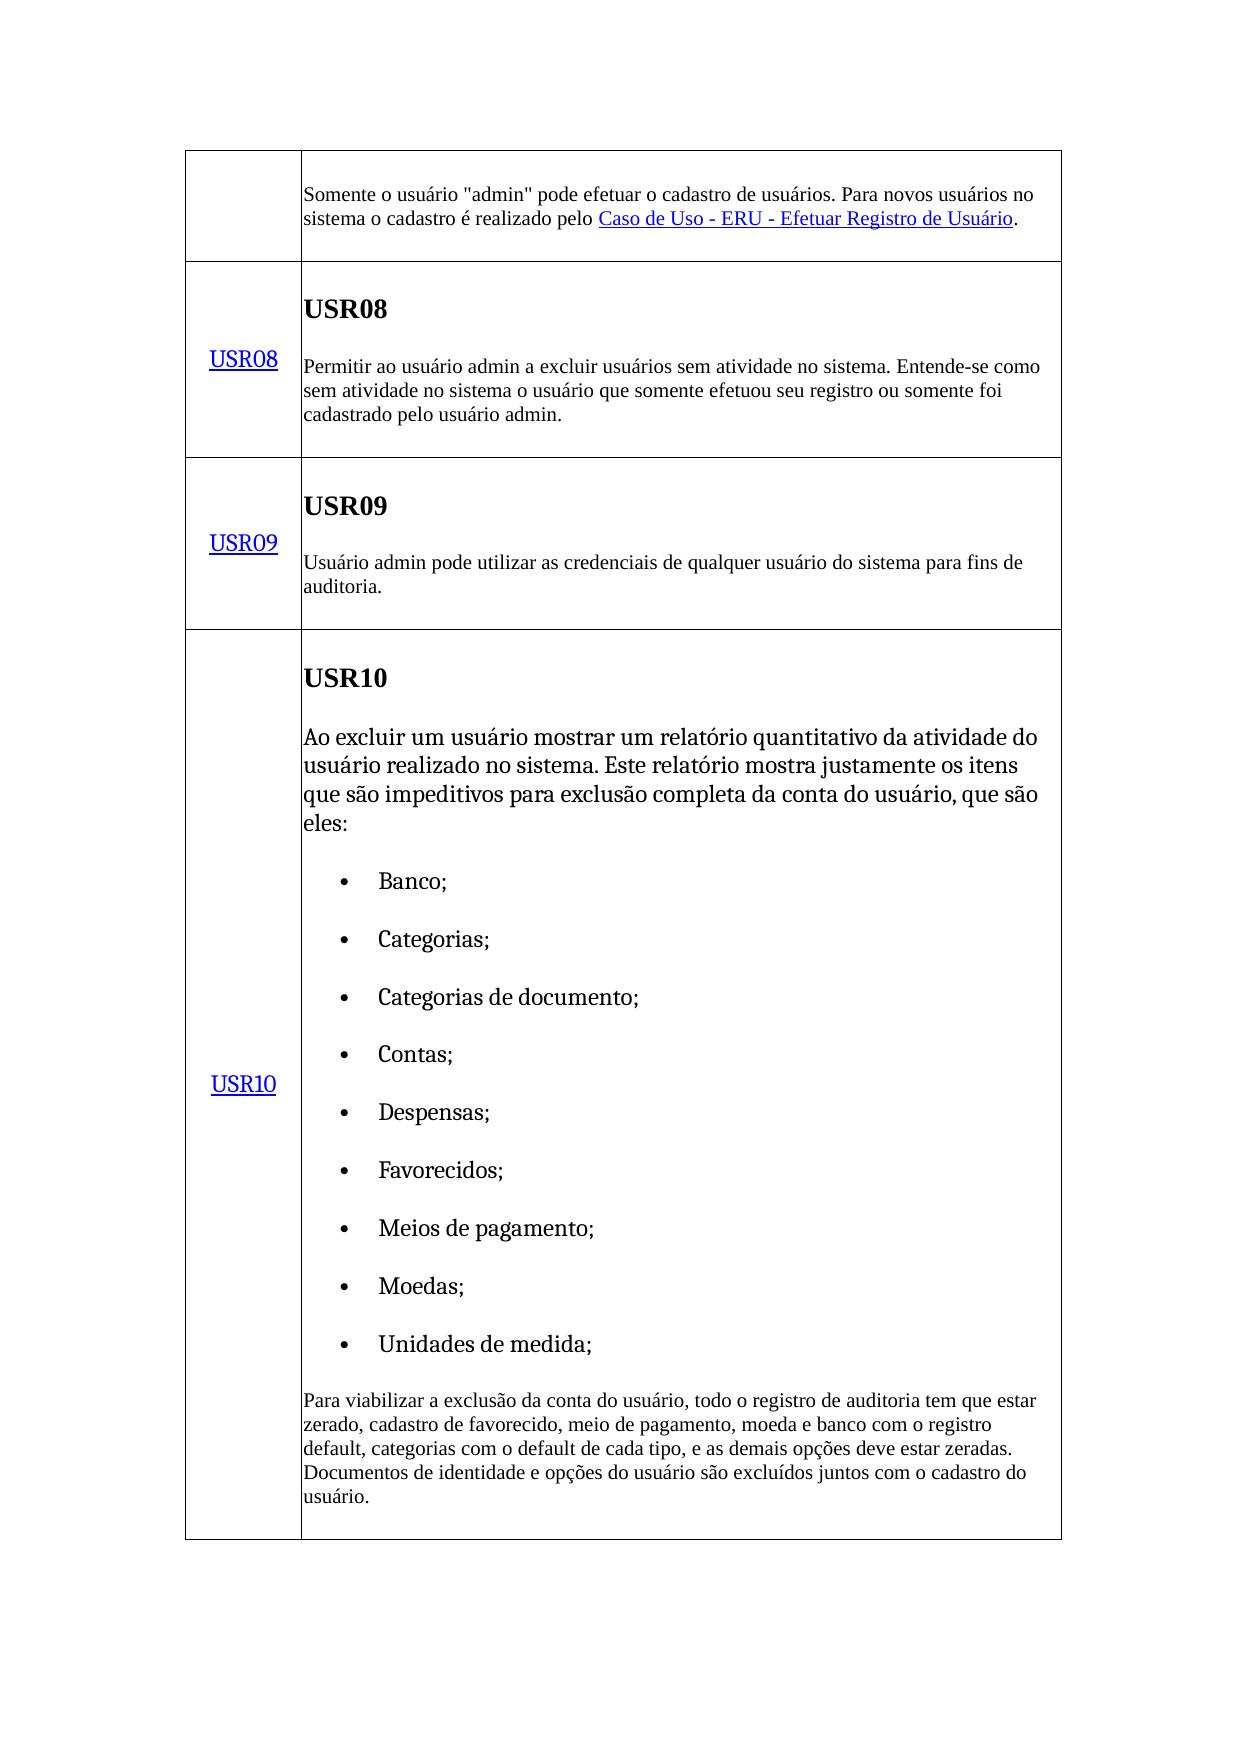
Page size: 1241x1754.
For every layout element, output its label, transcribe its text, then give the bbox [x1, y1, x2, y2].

table_cell USR10 Ao excluir um usuário mostrar um relatório quantitativo da atividade do usuário realizado no sistema. Este relatório mostra justamente os itens que são impeditivos para exclusão completa da conta do usuário, que são eles: Banco; Categorias; Categorias de documento; Contas; Despensas; Favorecidos; Meios de pagamento; Moedas; Unidades de medida; Para viabilizar a exclusão da conta do usuário, todo o registro de auditoria tem que estar zerado, cadastro de favorecido, meio de pagamento, moeda e banco com o registro default, categorias com o default de cada tipo, e as demais opções deve estar zeradas. Documentos de identidade e opções do usuário são excluídos juntos com o cadastro do usuário. [302, 630, 1061, 1539]
table_cell USR08 Permitir ao usuário admin a excluir usuários sem atividade no sistema. Entende-se como sem atividade no sistema o usuário que somente efetuou seu registro ou somente foi cadastrado pelo usuário admin. [302, 262, 1061, 457]
table_cell USR08 [186, 262, 301, 457]
table_cell Somente o usuário "admin" pode efetuar o cadastro de usuários. Para novos usuários no sistema o cadastro é realizado pelo Caso de Uso - ERU - Efetuar Registro de Usuário. [302, 151, 1061, 261]
table_cell USR09 [186, 458, 301, 629]
table_cell USR10 [186, 630, 301, 1539]
table_cell USR09 Usuário admin pode utilizar as credenciais de qualquer usuário do sistema para fins de auditoria. [302, 458, 1061, 629]
table_cell [186, 151, 301, 261]
